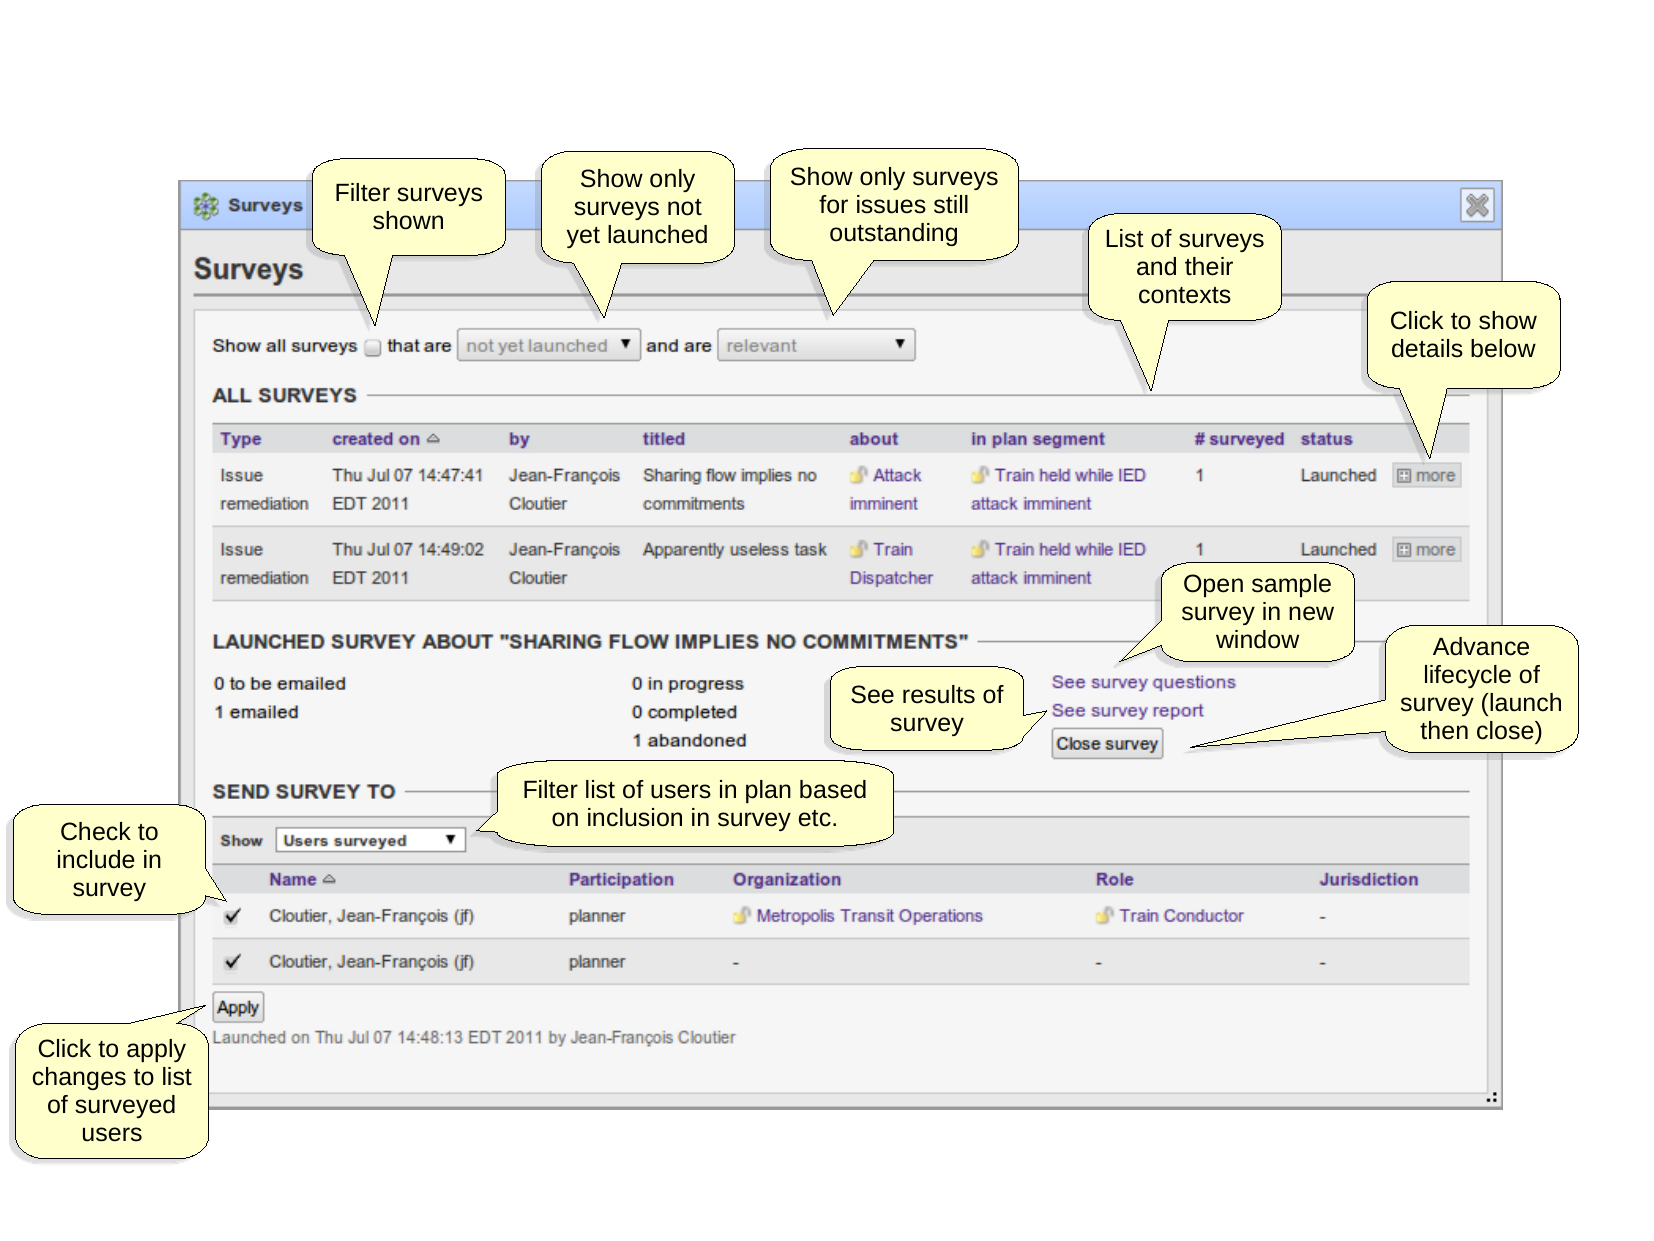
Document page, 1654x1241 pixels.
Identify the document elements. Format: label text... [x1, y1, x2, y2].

text_box Open sample survey in new window [1119, 562, 1355, 662]
text_box List of surveys and their contexts [1088, 213, 1282, 391]
text_box See results of survey [830, 666, 1047, 751]
text_box Show only surveys for issues still outstanding [770, 148, 1019, 316]
picture [178, 180, 1503, 1110]
text_box Click to show details below [1367, 281, 1561, 459]
text_box Filter list of users in plan based on inclusion in survey etc. [476, 760, 894, 847]
text_box Check to include in survey [13, 804, 227, 915]
text_box Show only surveys not yet launched [541, 151, 735, 318]
text_box Click to apply changes to list of surveyed users [15, 1005, 209, 1159]
text_box Filter surveys shown [312, 158, 506, 326]
text_box Advance lifecycle of survey (launch then close) [1190, 625, 1579, 753]
